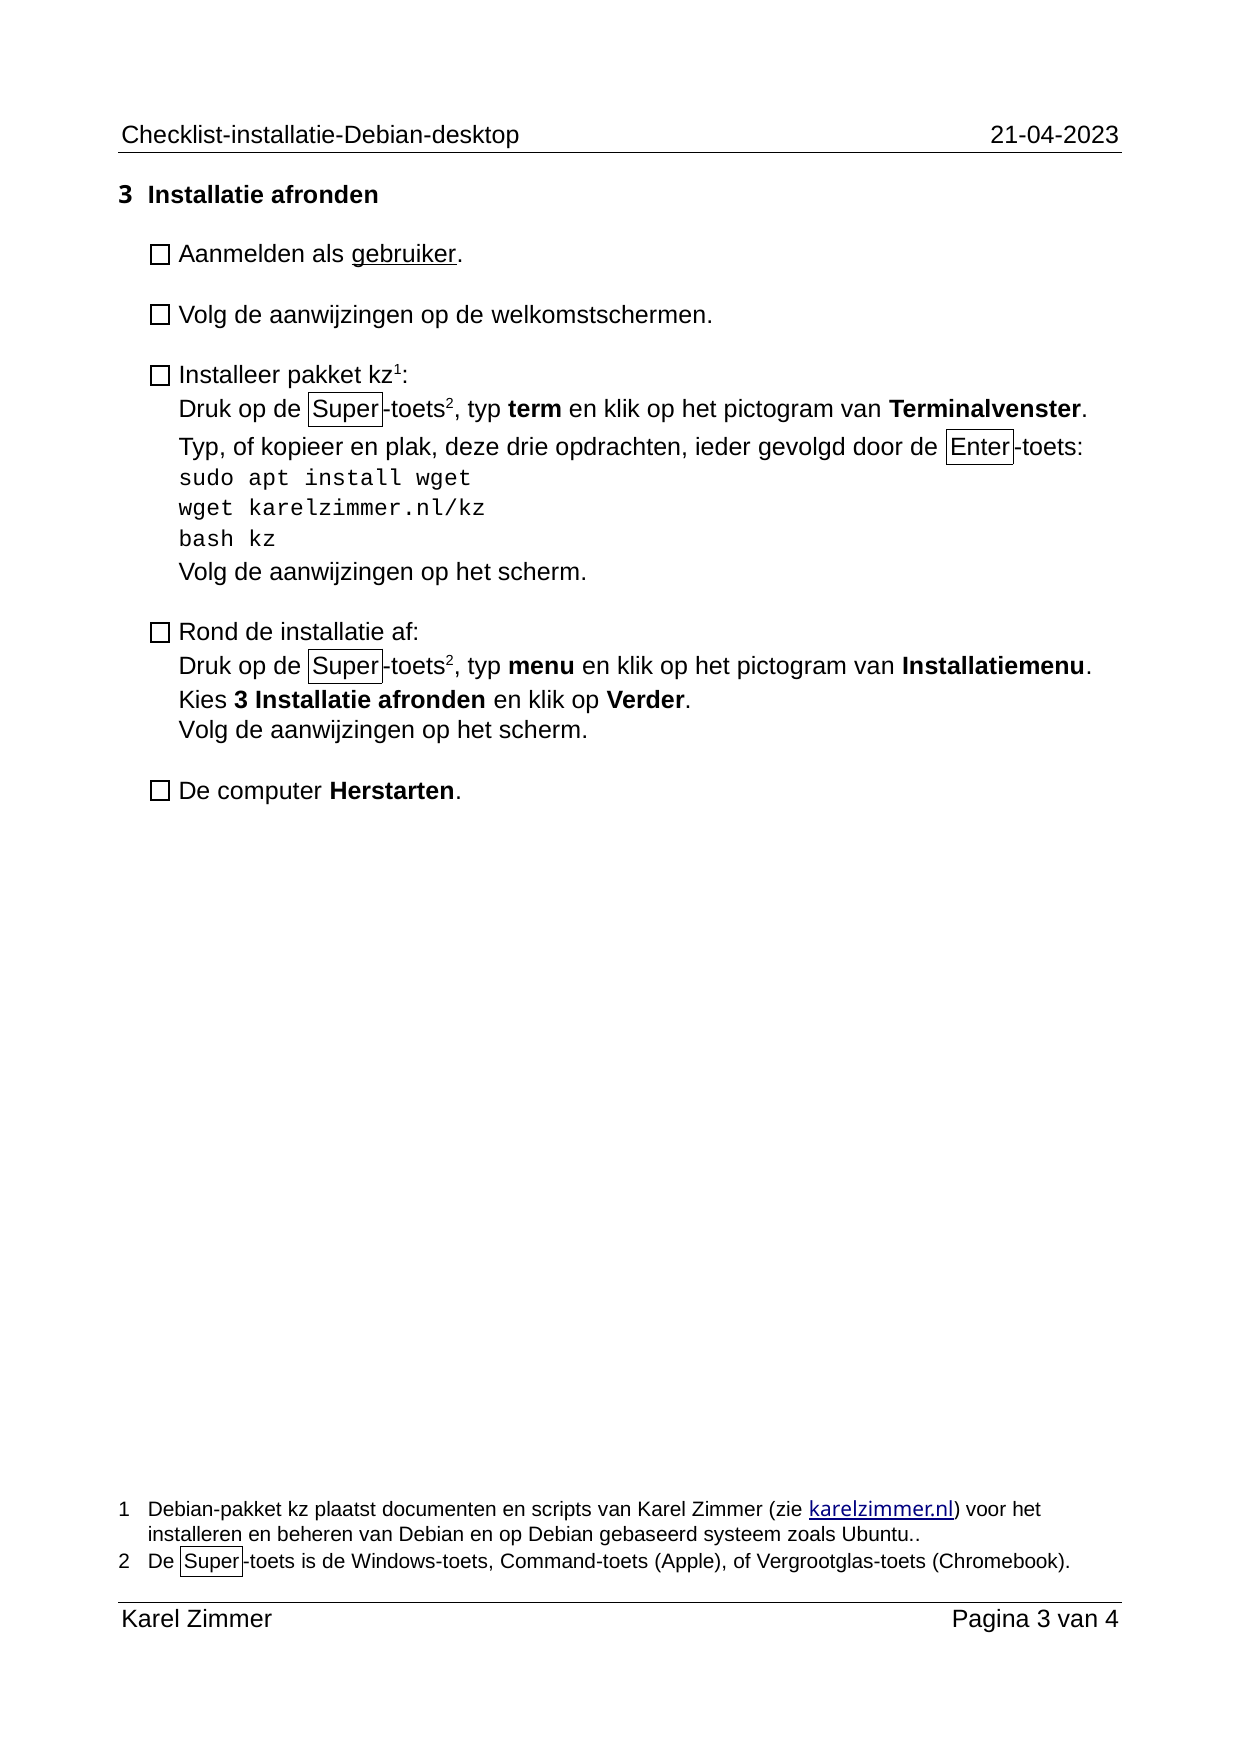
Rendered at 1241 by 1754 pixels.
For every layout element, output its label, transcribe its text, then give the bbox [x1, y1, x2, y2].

table_cell Druk op de Super-toets, typ term en klik op het pictogram van Terminalvenster. [177, 391, 1121, 428]
table_header Aanmelden als gebruiker. [177, 239, 1121, 269]
table_cell [141, 360, 177, 391]
table_cell Volg de aanwijzingen op het scherm. [177, 715, 1121, 745]
table_cell [141, 300, 177, 330]
table_cell Druk op de Super-toets2, typ menu en klik op het pictogram van Installatiemenu. [177, 647, 1121, 685]
table_cell [141, 496, 177, 526]
table_cell Installeer pakket kz: [177, 360, 1121, 391]
table_cell [177, 330, 1121, 360]
table_cell [141, 647, 177, 685]
table_cell Volg de aanwijzingen op de welkomstschermen. [177, 300, 1121, 330]
table_cell [141, 330, 177, 360]
table_cell [141, 556, 177, 587]
table_cell wget karelzimmer.nl/kz [177, 496, 1121, 526]
table_cell [141, 685, 177, 715]
table_cell Volg de aanwijzingen op het scherm. [177, 556, 1121, 587]
table_cell [141, 465, 177, 496]
table_cell bash kz [177, 526, 1121, 556]
table_cell [141, 745, 177, 776]
table_cell sudo apt install wget [177, 465, 1121, 496]
table_cell Rond de installatie af: [177, 617, 1121, 647]
list Installatie afronden [118, 177, 1122, 211]
table_cell [141, 269, 177, 300]
table_cell Kies 3 Installatie afronden en klik op Verder. [177, 685, 1121, 715]
table_cell [141, 587, 177, 617]
table_cell De computer Herstarten. [177, 776, 1121, 806]
table_cell [141, 715, 177, 745]
table_cell [177, 269, 1121, 300]
table_cell Typ, of kopieer en plak, deze drie opdrachten, ieder gevolgd door de Enter-toets: [177, 428, 1121, 465]
table_cell [141, 428, 177, 465]
table_cell [141, 391, 177, 428]
table_cell [177, 587, 1121, 617]
table_cell [141, 526, 177, 556]
table_cell [141, 776, 177, 806]
table_cell [177, 745, 1121, 776]
table_cell [141, 617, 177, 647]
table_header [141, 239, 177, 269]
